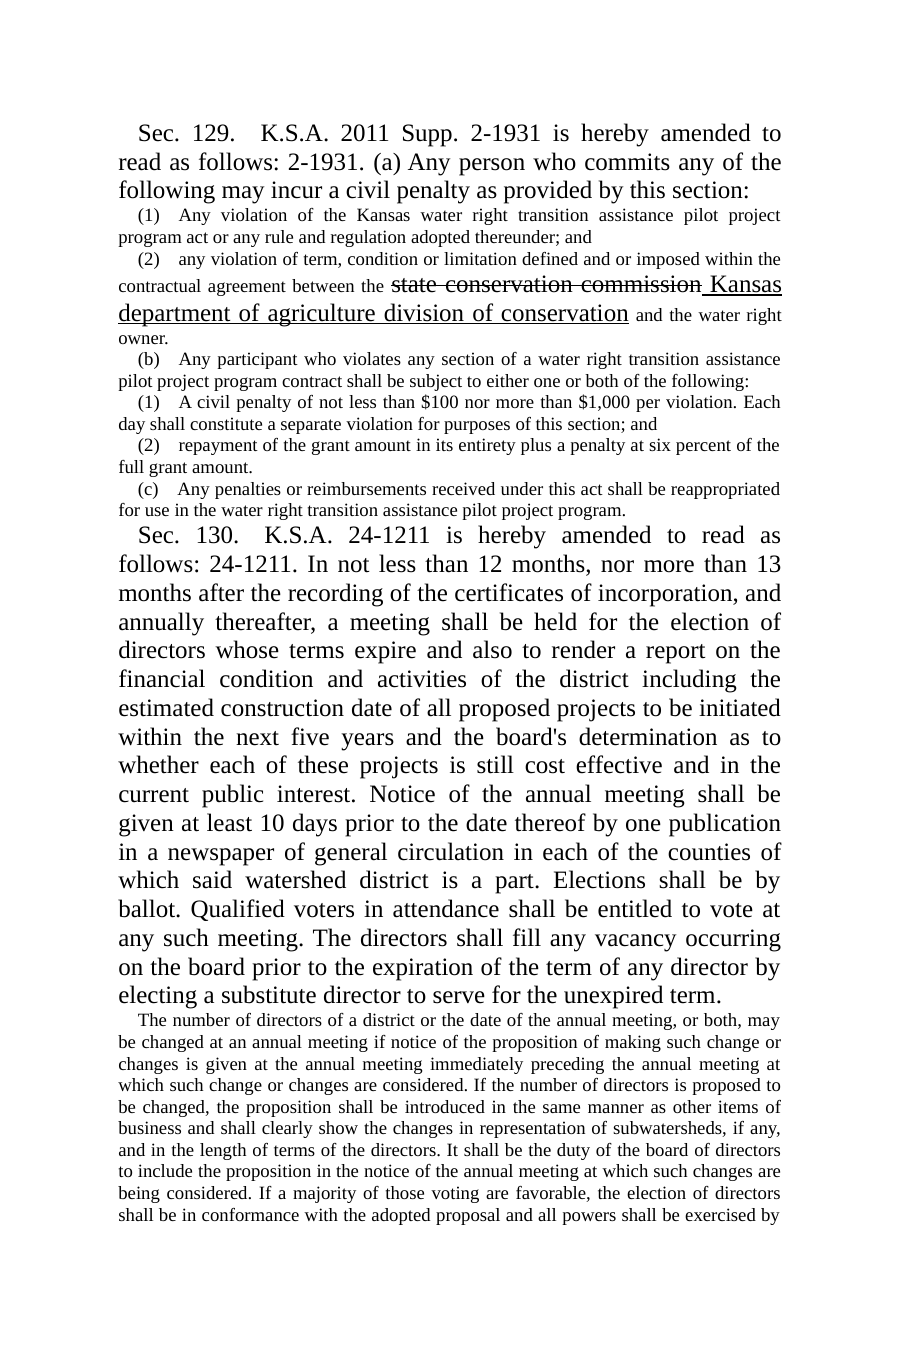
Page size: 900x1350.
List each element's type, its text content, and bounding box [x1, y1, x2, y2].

text The number of directors of a district or the date of the annual meeting, or both, may be changed at an annual meeting if notice of the proposition of making such change or changes is given at the annual meeting immediately preceding the annual meeting at which such change or changes are considered. If the number of directors is proposed to be changed, the proposition shall be introduced in the same manner as other items of business and shall clearly show the changes in representation of subwatersheds, if any, and in the length of terms of the directors. It shall be the duty of the board of directors to include the proposition in the notice of the annual meeting at which such changes are being considered. If a majority of those voting are favorable, the election of directors shall be in conformance with the adopted proposal and all powers shall be exercised by [118, 1009, 782, 1225]
text Sec. 130. K.S.A. 24-1211 is hereby amended to read as follows: 24-1211. In not less than 12 months, nor more than 13 months after the recording of the certificates of incorporation, and annually thereafter, a meeting shall be held for the election of directors whose terms expire and also to render a report on the financial condition and activities of the district including the estimated construction date of all proposed projects to be initiated within the next five years and the board's determination as to whether each of these projects is still cost effective and in the current public interest. Notice of the annual meeting shall be given at least 10 days prior to the date thereof by one publication in a newspaper of general circulation in each of the counties of which said watershed district is a part. Elections shall be by ballot. Qualified voters in attendance shall be entitled to vote at any such meeting. The directors shall fill any vacancy occurring on the board prior to the expiration of the term of any director by electing a substitute director to serve for the unexpired term. [118, 521, 782, 1009]
text (b) Any participant who violates any section of a water right transition assistance pilot project program contract shall be subject to either one or both of the following: [118, 348, 782, 391]
text (1) Any violation of the Kansas water right transition assistance pilot project program act or any rule and regulation adopted thereunder; and [118, 204, 782, 247]
text Sec. 129. K.S.A. 2011 Supp. 2-1931 is hereby amended to read as follows: 2-1931. (a) Any person who commits any of the following may incur a civil penalty as provided by this section: [118, 118, 782, 204]
text (c) Any penalties or reimbursements received under this act shall be reappropriated for use in the water right transition assistance pilot project program. [118, 477, 782, 521]
text (2) any violation of term, condition or limitation defined and or imposed within the contractual agreement between the state conservation commission Kansas department of agriculture division of conservation and the water right owner. [118, 247, 782, 348]
text (2) repayment of the grant amount in its entirety plus a penalty at six percent of the full grant amount. [118, 434, 782, 477]
text (1) A civil penalty of not less than $100 nor more than $1,000 per violation. Each day shall constitute a separate violation for purposes of this section; and [118, 391, 782, 434]
